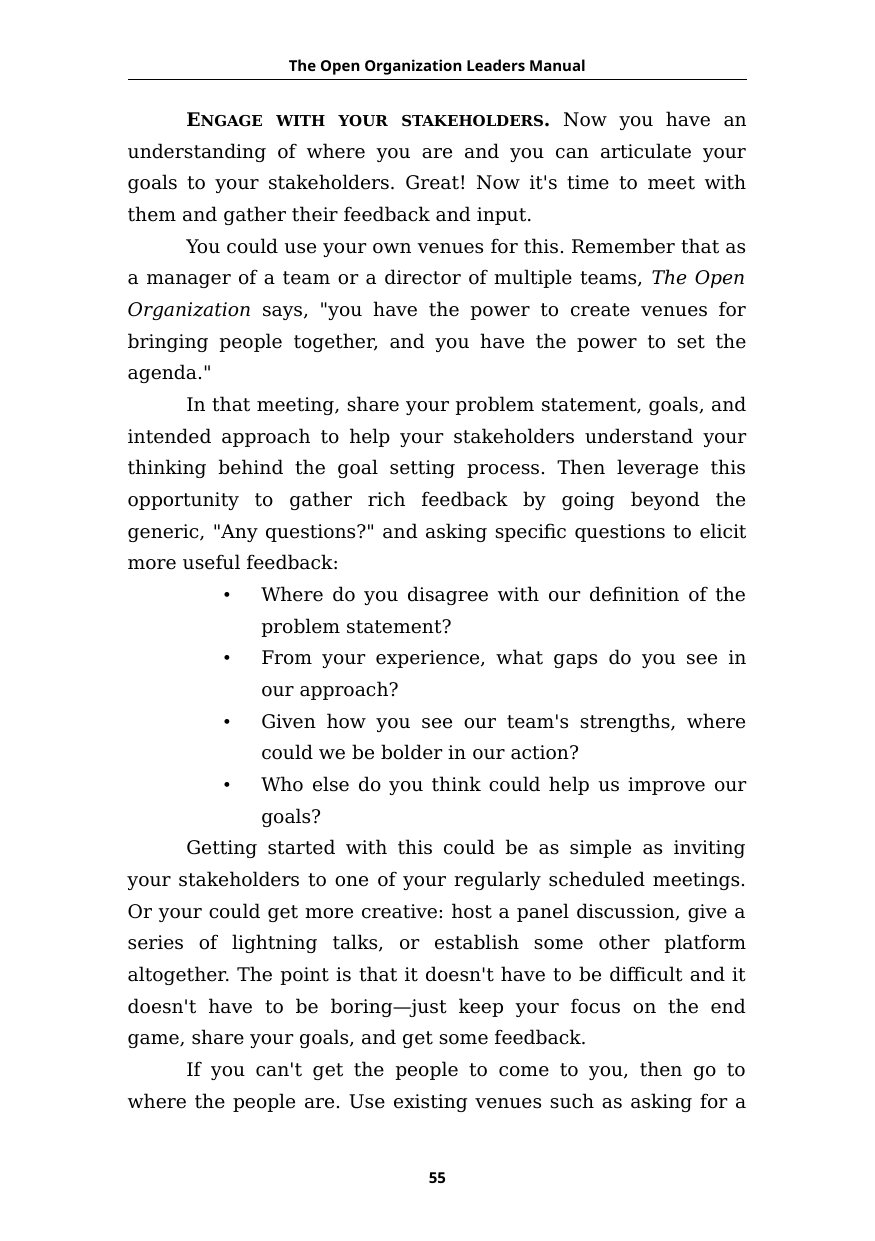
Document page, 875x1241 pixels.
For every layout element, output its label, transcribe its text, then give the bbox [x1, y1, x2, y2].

text Getting started with this could be as simple as inviting your stakeholders to one of your regularly scheduled meetings. Or your could get more creative: host a panel discussion, give a series of lightning talks, or establish some other platform altogether. The point is that it doesn't have to be difficult and it doesn't have to be boring—just keep your focus on the end game, share your goals, and get some feedback. [127, 837, 747, 1049]
text In that meeting, share your problem statement, goals, and intended approach to help your stakeholders understand your thinking behind the goal setting process. Then leverage this opportunity to gather rich feedback by going beyond the generic, "Any questions?" and asking specific questions to elicit more useful feedback: [127, 394, 747, 574]
list Where do you disagree with our definition of the problem statement? [223, 584, 747, 637]
text If you can't get the people to come to you, then go to where the people are. Use existing venues such as asking for a [127, 1059, 747, 1112]
list From your experience, what gaps do you see in our approach? [223, 647, 747, 701]
text You could use your own venues for this. Remember that as a manager of a team or a director of multiple teams, The Open Organization says, "you have the power to create venues for bringing people together, and you have the power to set the agenda." [127, 236, 747, 384]
list Who else do you think could help us improve our goals? [223, 774, 747, 827]
list Given how you see our team's strengths, where could we be bolder in our action? [223, 711, 747, 764]
text Engage with your stakeholders. Now you have an understanding of where you are and you can articulate your goals to your stakeholders. Great! Now it's time to meet with them and gather their feedback and input. [127, 109, 747, 226]
